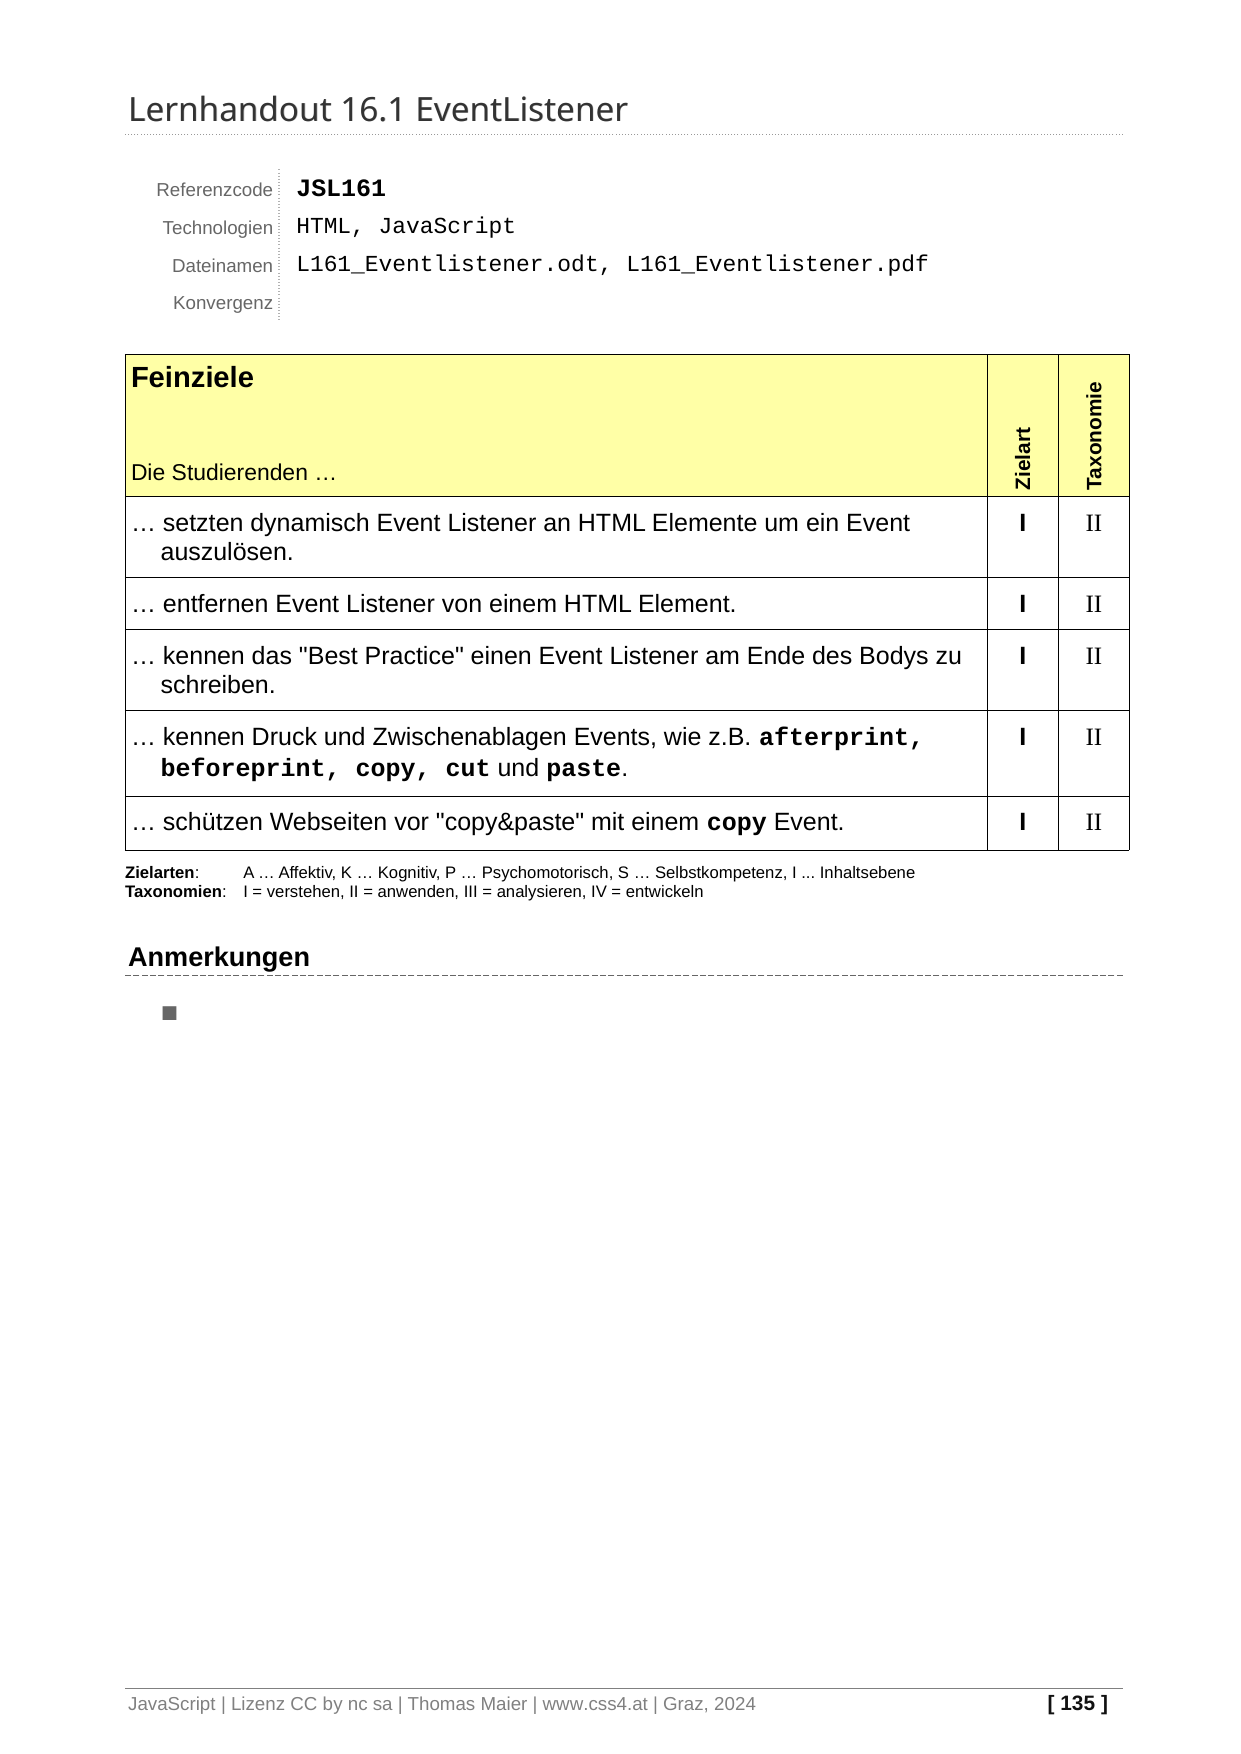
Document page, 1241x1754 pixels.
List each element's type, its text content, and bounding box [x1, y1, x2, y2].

table_cell II [1059, 711, 1129, 796]
table_cell I [988, 711, 1058, 796]
text Zielarten: A … Affektiv, K … Kognitiv, P … Psychomotorisch, S … Selbstkompetenz, I ... Inhaltsebene Taxonomien: I = verstehen, II = anwenden, III = analysieren, IV = entwickeln [125, 862, 1123, 901]
table_cell I [988, 797, 1058, 850]
table_cell … entfernen Event Listener von einem HTML Element. [126, 578, 987, 629]
table_cell II [1059, 630, 1129, 710]
table_cell II [1059, 497, 1129, 577]
table_header Referenzcode [125, 169, 278, 209]
table_header JSL161 [279, 169, 1129, 209]
table_cell [279, 284, 1129, 321]
table_cell … kennen Druck und Zwischenablagen Events, wie z.B. afterprint, beforeprint, copy, cut und paste. [126, 711, 987, 796]
table_cell II [1059, 797, 1129, 850]
table_cell … setzten dynamisch Event Listener an HTML Elemente um ein Event auszulösen. [126, 497, 987, 577]
table_cell … schützen Webseiten vor "copy&paste" mit einem copy Event. [126, 797, 987, 850]
subtitle Lernhandout 16.1 EventListener [125, 83, 1123, 134]
table_cell L161_Eventlistener.odt, L161_Eventlistener.pdf [279, 247, 1129, 284]
table_cell Technologien [125, 209, 278, 247]
table_cell Konvergenz [125, 284, 278, 321]
table_cell I [988, 578, 1058, 629]
table_cell Dateinamen [125, 247, 278, 284]
table_cell HTML, JavaScript [279, 209, 1129, 247]
table_header Feinziele Die Studierenden … [126, 355, 987, 496]
table_cell I [988, 630, 1058, 710]
table_header Taxonomie [1059, 355, 1129, 496]
table_cell I [988, 497, 1058, 577]
table_header Zielart [988, 355, 1058, 496]
table_cell … kennen das "Best Practice" einen Event Listener am Ende des Bodys zu schreiben. [126, 630, 987, 710]
text Anmerkungen [125, 938, 1123, 975]
table_cell II [1059, 578, 1129, 629]
